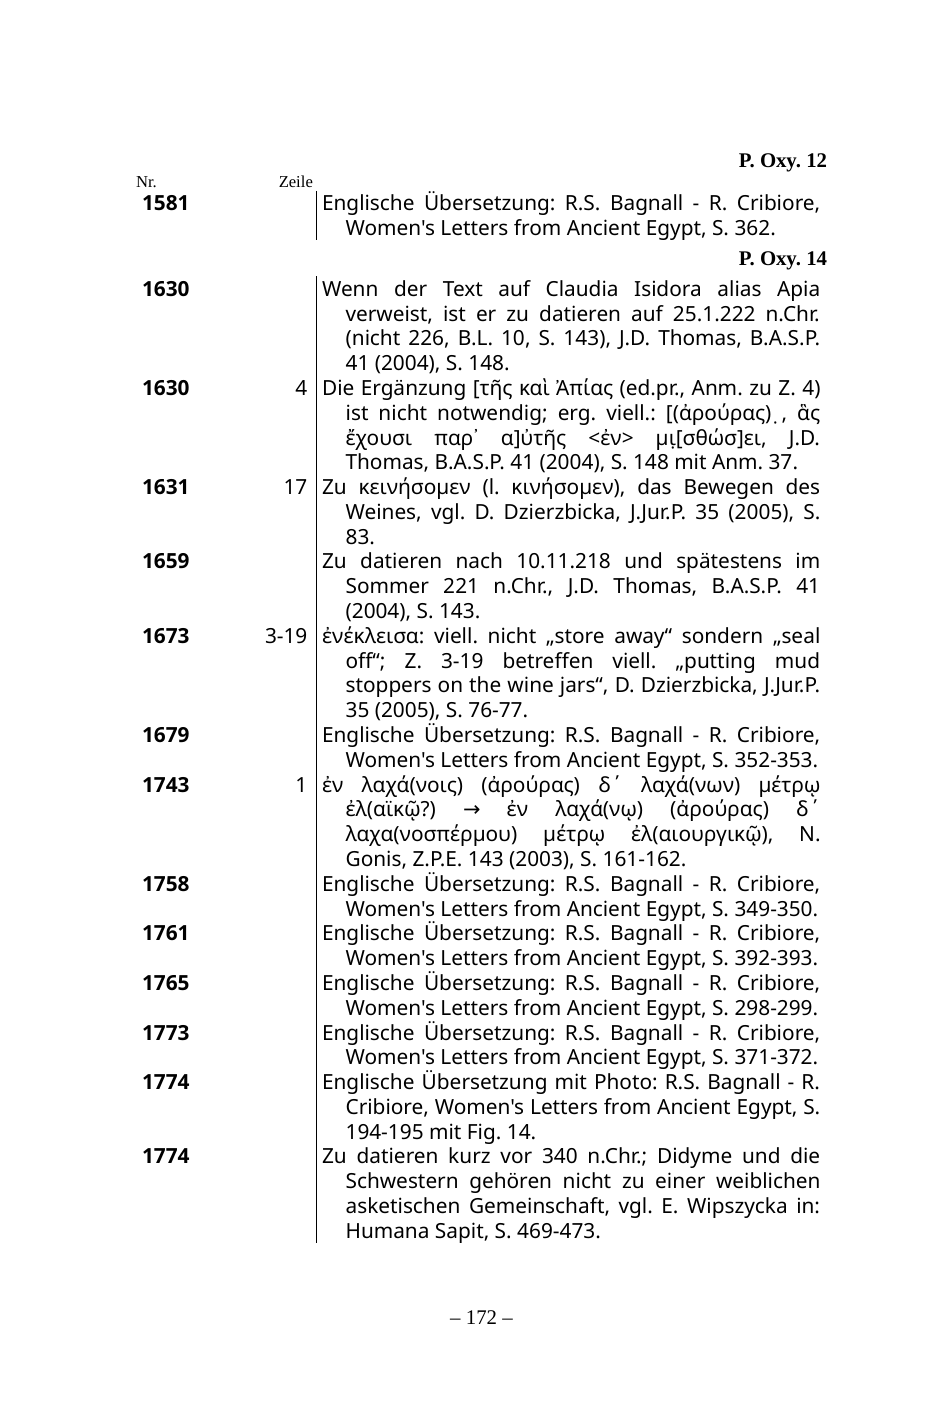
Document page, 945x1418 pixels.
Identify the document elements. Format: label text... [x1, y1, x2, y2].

table_cell 1631 [136, 475, 224, 549]
table_cell [224, 871, 316, 921]
table_cell [224, 1144, 316, 1243]
table_cell 1679 [136, 723, 224, 772]
table_cell Englische Übersetzung: R.S. Bagnall - R. Cribiore, Women's Letters from Ancient Egypt, S. 349-350. [317, 871, 827, 921]
table_cell 4 [224, 376, 316, 475]
table_cell 1743 [136, 772, 224, 871]
table_cell Zu κεινήσομεν (l. κινήσομεν), das Bewegen des Weines, vgl. D. Dzierzbicka, J.Jur.P. 35 (2005), S. 83. [317, 475, 827, 549]
table_cell 1673 [136, 624, 224, 723]
table_cell 1581 [136, 191, 224, 240]
table_cell 17 [224, 475, 316, 549]
table_cell 1659 [136, 549, 224, 623]
table_cell 1765 [136, 971, 224, 1020]
table_cell 1774 [136, 1070, 224, 1144]
table_cell Englische Übersetzung: R.S. Bagnall - R. Cribiore, Women's Letters from Ancient Egypt, S. 371-372. [317, 1020, 827, 1070]
table_cell 3-19 [224, 624, 316, 723]
table_cell [224, 1020, 316, 1070]
table_header Wenn der Text auf Claudia Isidora alias Apia verweist, ist er zu datieren auf 25.1.222 n.Chr. (nicht 226, B.L. 10, S. 143), J.D. Thomas, B.A.S.P. 41 (2004), S. 148. [317, 276, 827, 376]
table_cell 1774 [136, 1144, 224, 1243]
table_cell Englische Übersetzung: R.S. Bagnall - R. Cribiore, Women's Letters from Ancient Egypt, S. 392-393. [317, 921, 827, 971]
table_cell Englische Übersetzung: R.S. Bagnall - R. Cribiore, Women's Letters from Ancient Egypt, S. 298-299. [317, 971, 827, 1020]
table_cell Englische Übersetzung mit Photo: R.S. Bagnall - R. Cribiore, Women's Letters from Ancient Egypt, S. 194-195 mit Fig. 14. [317, 1070, 827, 1144]
table_header 1630 [136, 276, 224, 376]
table_cell ἐν λαχά(νοις) (ἀρούρας) δ´ λαχά(νων) μέτρῳ ἐλ(αϊκῷ?) → ἐν λαχά(νῳ) (ἀρούρας) δ´ λαχα(νοσπέρμου) μέτρῳ ἐλ(αιουργικῷ), N. Gonis, Z.P.E. 143 (2003), S. 161-162. [317, 772, 827, 871]
table_cell 1773 [136, 1020, 224, 1070]
table_cell 1758 [136, 871, 224, 921]
table_cell Zu datieren nach 10.11.218 und spätestens im Sommer 221 n.Chr., J.D. Thomas, B.A.S.P. 41 (2004), S. 143. [317, 549, 827, 623]
subtitle P. Oxy. 14 [136, 246, 827, 270]
table_cell [224, 921, 316, 971]
table_cell [224, 1070, 316, 1144]
table_cell 1630 [136, 376, 224, 475]
table_cell Zu datieren kurz vor 340 n.Chr.; Didyme und die Schwestern gehören nicht zu einer weiblichen asketischen Gemeinschaft, vgl. E. Wipszycka in: Humana Sapit, S. 469-473. [317, 1144, 827, 1243]
table_cell ἐνέκλεισα: viell. nicht „store away“ sondern „seal off“; Z. 3-19 betreffen viell. „putting mud stoppers on the wine jars“, D. Dzierzbicka, J.Jur.P. 35 (2005), S. 76-77. [317, 624, 827, 723]
table_cell [224, 723, 316, 772]
table_cell Die Ergänzung [τῆς καὶ Ἀπίας (ed.pr., Anm. zu Z. 4) ist nicht notwendig; erg. viell.: [(ἀρούρας) ̣, ἃς ἔχουσι παρ᾽ α]ὐτῆς <ἐν> μι̣[σθώσ]ει, J.D. Thomas, B.A.S.P. 41 (2004), S. 148 mit Anm. 37. [317, 376, 827, 475]
table_cell 1761 [136, 921, 224, 971]
table_cell Englische Übersetzung: R.S. Bagnall - R. Cribiore, Women's Letters from Ancient Egypt, S. 352-353. [317, 723, 827, 772]
table_cell Englische Übersetzung: R.S. Bagnall - R. Cribiore, Women's Letters from Ancient Egypt, S. 362. [317, 191, 827, 240]
table_cell [224, 191, 316, 240]
table_cell 1 [224, 772, 316, 871]
table_cell [224, 549, 316, 623]
table_cell [224, 971, 316, 1020]
table_header [224, 276, 316, 376]
